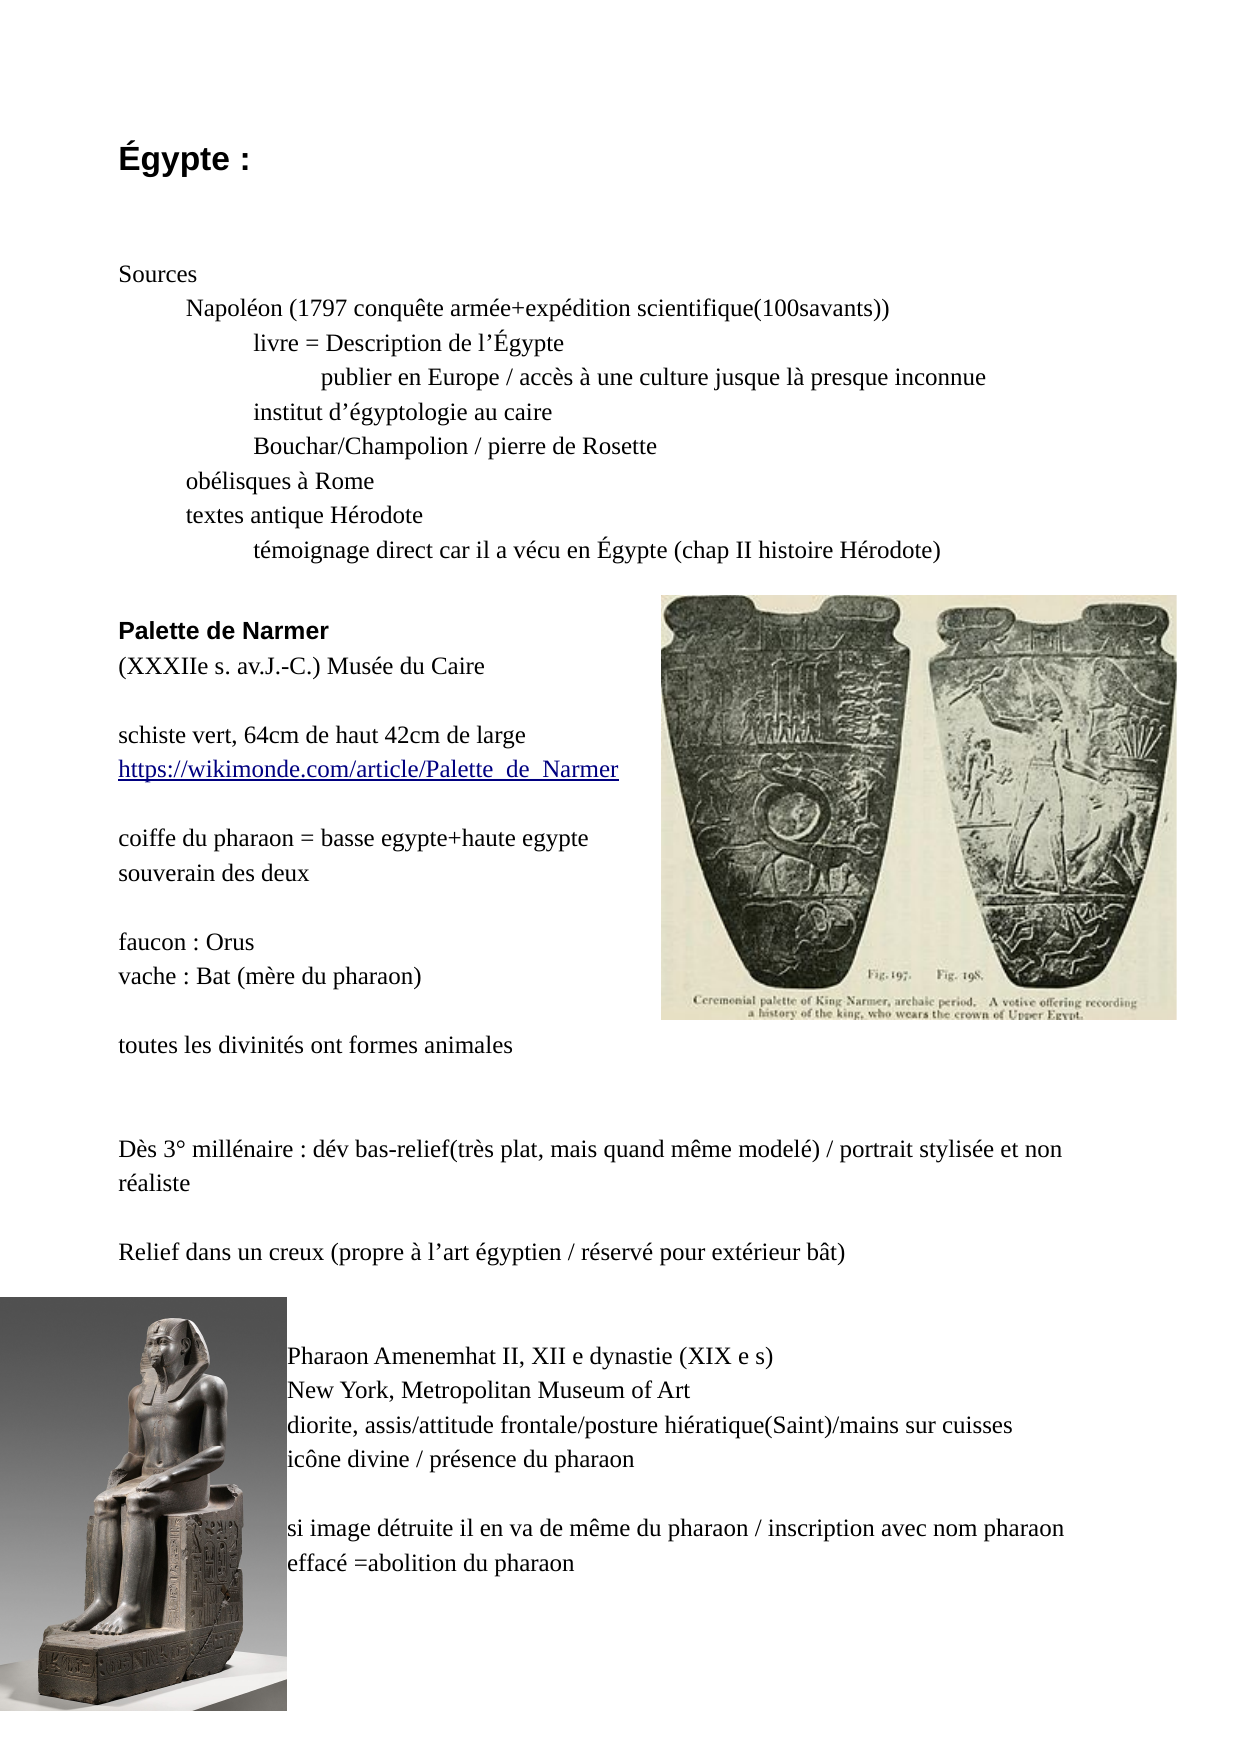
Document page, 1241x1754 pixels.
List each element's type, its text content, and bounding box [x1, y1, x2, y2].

text Bouchar/Champolion / pierre de Rosette [118, 431, 1122, 460]
text obélisques à Rome [118, 466, 1122, 495]
picture [0, 1297, 287, 1711]
text icône divine / présence du pharaon [287, 1444, 1122, 1473]
text Pharaon Amenemhat II, XII e dynastie (XIX e s) [287, 1341, 1122, 1369]
text publier en Europe / accès à une culture jusque là presque inconnue [118, 362, 1122, 391]
text Napoléon (1797 conquête armée+expédition scientifique(100savants)) [118, 293, 1122, 322]
text textes antique Hérodote [118, 500, 1122, 529]
text livre = Description de l’Égypte [118, 328, 1122, 357]
text diorite, assis/attitude frontale/posture hiératique(Saint)/mains sur cuisses [287, 1410, 1122, 1438]
text coiffe du pharaon = basse egypte+haute egypte [118, 823, 661, 852]
text New York, Metropolitan Museum of Art [287, 1375, 1122, 1404]
text schiste vert, 64cm de haut 42cm de large [118, 720, 661, 749]
picture [661, 595, 1177, 1020]
text témoignage direct car il a vécu en Égypte (chap II histoire Hérodote) [118, 535, 1122, 564]
text (XXXIIe s. av.J.-C.) Musée du Caire [118, 651, 661, 680]
text souverain des deux [118, 858, 661, 887]
subtitle Palette de Narmer [118, 616, 661, 645]
text institut d’égyptologie au caire [118, 397, 1122, 426]
subtitle Égypte : [118, 139, 1122, 178]
text https://wikimonde.com/article/Palette_de_Narmer [118, 754, 661, 783]
text Relief dans un creux (propre à l’art égyptien / réservé pour extérieur bât) [118, 1237, 1122, 1266]
text toutes les divinités ont formes animales [118, 1030, 1122, 1059]
text si image détruite il en va de même du pharaon / inscription avec nom pharaon effacé =abolition du pharaon [287, 1513, 1122, 1576]
text Sources [118, 259, 1122, 288]
text Dès 3° millénaire : dév bas-relief(très plat, mais quand même modelé) / portrait stylisée et non réaliste [118, 1134, 1122, 1197]
text faucon : Orus [118, 927, 661, 956]
text vache : Bat (mère du pharaon) [118, 961, 661, 990]
